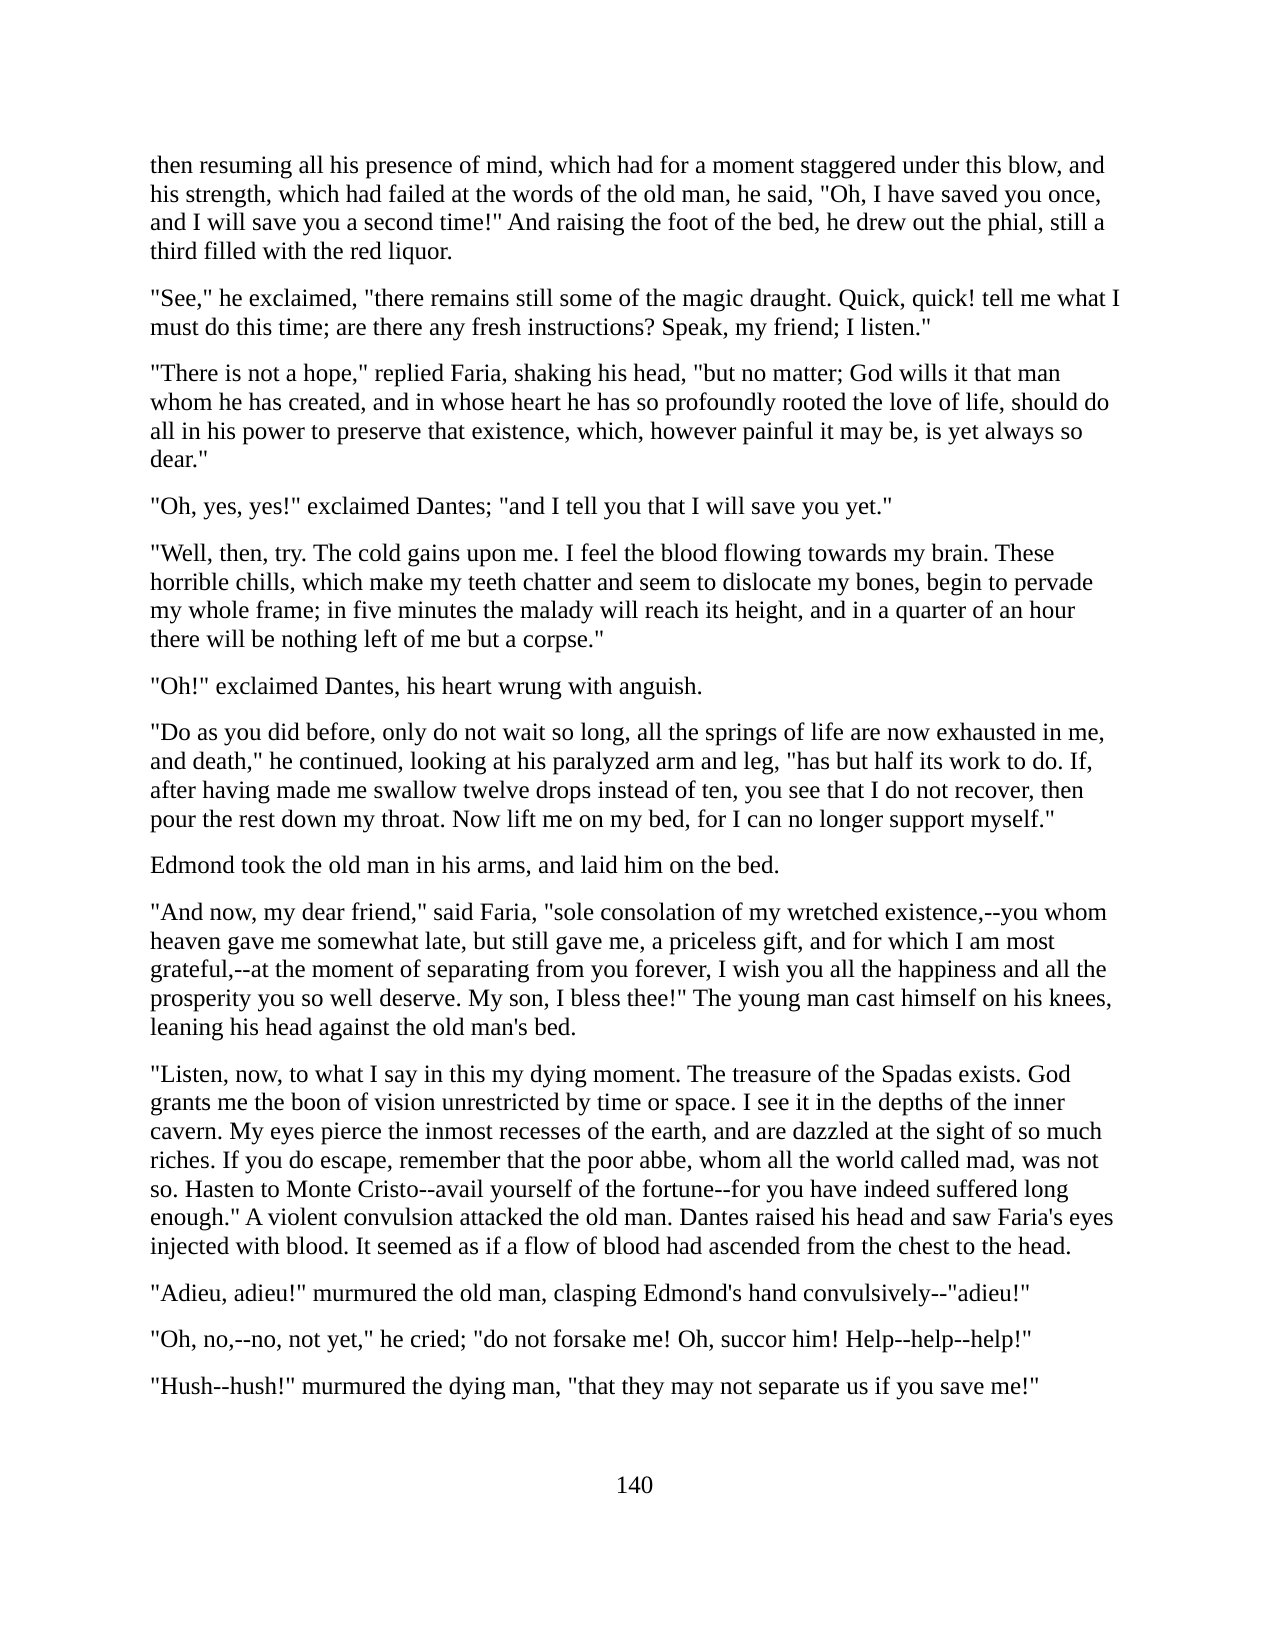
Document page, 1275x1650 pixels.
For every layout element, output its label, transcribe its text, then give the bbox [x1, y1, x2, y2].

text "Listen, now, to what I say in this my dying moment. The treasure of the Spadas exists. God grants me the boon of vision unrestricted by time or space. I see it in the depths of the inner cavern. My eyes pierce the inmost recesses of the earth, and are dazzled at the sight of so much riches. If you do escape, remember that the poor abbe, whom all the world called mad, was not so. Hasten to Monte Cristo--avail yourself of the fortune--for you have indeed suffered long enough." A violent convulsion attacked the old man. Dantes raised his head and saw Faria's eyes injected with blood. It seemed as if a flow of blood had ascended from the chest to the head. [150, 1059, 1125, 1260]
text Edmond took the old man in his arms, and laid him on the bed. [150, 850, 1125, 879]
text "Oh!" exclaimed Dantes, his heart wrung with anguish. [150, 671, 1125, 699]
text "Do as you did before, only do not wait so long, all the springs of life are now exhausted in me, and death," he continued, looking at his paralyzed arm and leg, "has but half its work to do. If, after having made me swallow twelve drops instead of ten, you see that I do not recover, then pour the rest down my throat. Now lift me on my bed, for I can no longer support myself." [150, 717, 1125, 832]
text "And now, my dear friend," said Faria, "sole consolation of my wretched existence,--you whom heaven gave me somewhat late, but still gave me, a priceless gift, and for which I am most grateful,--at the moment of separating from you forever, I wish you all the happiness and all the prosperity you so well deserve. My son, I bless thee!" The young man cast himself on his knees, leaning his head against the old man's bed. [150, 897, 1125, 1041]
text then resuming all his presence of mind, which had for a moment staggered under this blow, and his strength, which had failed at the words of the old man, he said, "Oh, I have saved you once, and I will save you a second time!" And raising the foot of the bed, he drew out the phial, still a third filled with the red liquor. [150, 150, 1125, 265]
text "Adieu, adieu!" murmured the old man, clasping Edmond's hand convulsively--"adieu!" [150, 1278, 1125, 1307]
text "There is not a hope," replied Faria, shaking his head, "but no matter; God wills it that man whom he has created, and in whose heart he has so profoundly rooted the love of life, should do all in his power to preserve that existence, which, however painful it may be, is yet always so dear." [150, 358, 1125, 473]
text "Hush--hush!" murmured the dying man, "that they may not separate us if you save me!" [150, 1371, 1125, 1400]
text "See," he exclaimed, "there remains still some of the magic draught. Quick, quick! tell me what I must do this time; are there any fresh instructions? Speak, my friend; I listen." [150, 283, 1125, 340]
text "Oh, no,--no, not yet," he cried; "do not forsake me! Oh, succor him! Help--help--help!" [150, 1324, 1125, 1353]
text "Well, then, try. The cold gains upon me. I feel the blood flowing towards my brain. These horrible chills, which make my teeth chatter and seem to dislocate my bones, begin to pervade my whole frame; in five minutes the malady will reach its height, and in a quarter of an hour there will be nothing left of me but a corpse." [150, 538, 1125, 653]
text "Oh, yes, yes!" exclaimed Dantes; "and I tell you that I will save you yet." [150, 491, 1125, 520]
